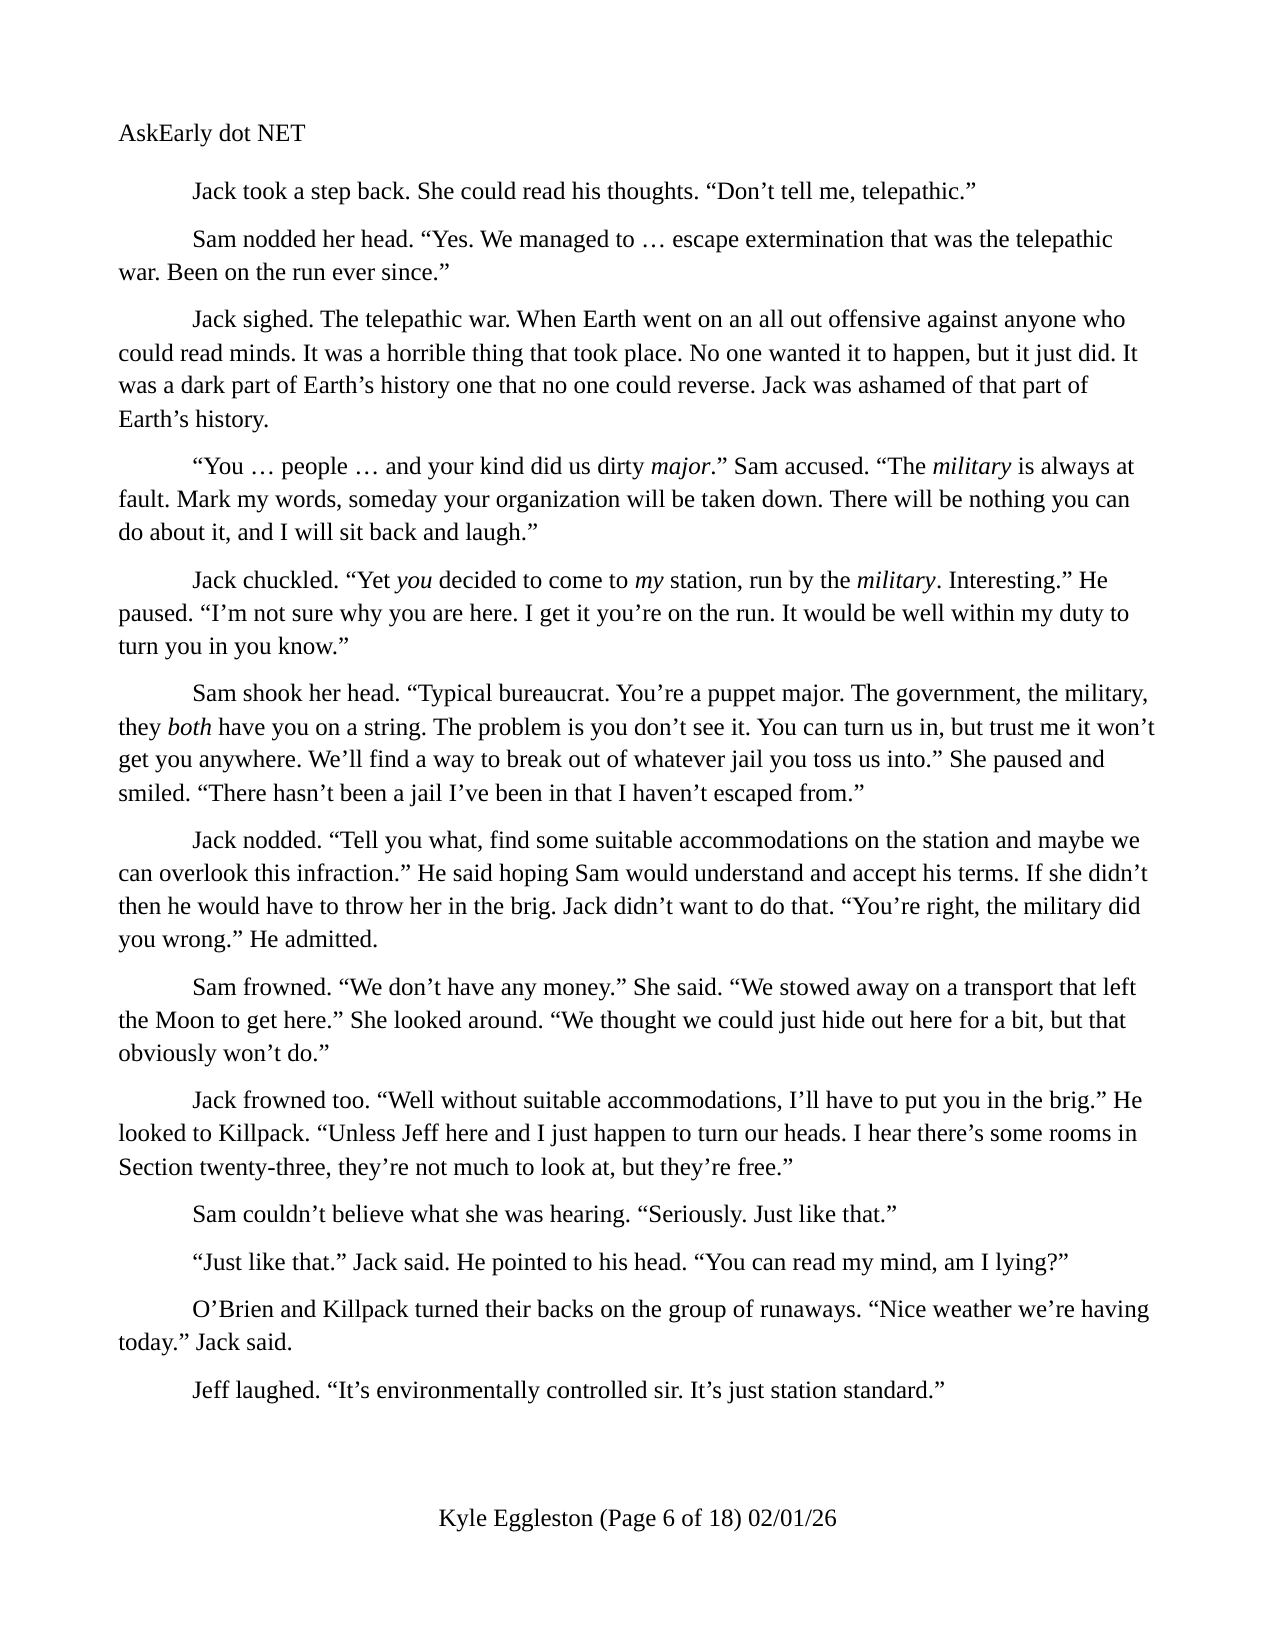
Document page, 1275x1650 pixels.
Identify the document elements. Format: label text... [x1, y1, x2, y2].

text Jack nodded. “Tell you what, find some suitable accommodations on the station and maybe we can overlook this infraction.” He said hoping Sam would understand and accept his terms. If she didn’t then he would have to throw her in the brig. Jack didn’t want to do that. “You’re right, the military did you wrong.” He admitted. [118, 825, 1157, 953]
text Sam shook her head. “Typical bureaucrat. You’re a puppet major. The government, the military, they both have you on a string. The problem is you don’t see it. You can turn us in, but trust me it won’t get you anywhere. We’ll find a way to break out of whatever jail you toss us into.” She paused and smiled. “There hasn’t been a jail I’ve been in that I haven’t escaped from.” [118, 678, 1157, 806]
text Jack chuckled. “Yet you decided to come to my station, run by the military. Interesting.” He paused. “I’m not sure why you are here. I get it you’re on the run. It would be well within my duty to turn you in you know.” [118, 565, 1157, 660]
text “Just like that.” Jack said. He pointed to his head. “You can read my mind, am I lying?” [118, 1247, 1157, 1276]
text Jack sighed. The telepathic war. When Earth went on an all out offensive against anyone who could read minds. It was a horrible thing that took place. No one wanted it to happen, but it just did. It was a dark part of Earth’s history one that no one could reverse. Jack was ashamed of that part of Earth’s history. [118, 304, 1157, 432]
text Jack took a step back. She could read his thoughts. “Don’t tell me, telepathic.” [118, 176, 1157, 205]
text Sam nodded her head. “Yes. We managed to … escape extermination that was the telepathic war. Been on the run ever since.” [118, 224, 1157, 286]
text Jack frowned too. “Well without suitable accommodations, I’ll have to put you in the brig.” He looked to Killpack. “Unless Jeff here and I just happen to turn our heads. I hear there’s some rooms in Section twenty-three, they’re not much to look at, but they’re free.” [118, 1086, 1157, 1180]
text O’Brien and Killpack turned their backs on the group of runaways. “Nice weather we’re having today.” Jack said. [118, 1294, 1157, 1356]
text “You … people … and your kind did us dirty major.” Sam accused. “The military is always at fault. Mark my words, someday your organization will be taken down. There will be nothing you can do about it, and I will sit back and laugh.” [118, 451, 1157, 546]
text Jeff laughed. “It’s environmentally controlled sir. It’s just station standard.” [118, 1375, 1157, 1404]
text Sam frowned. “We don’t have any money.” She said. “We stowed away on a transport that left the Moon to get here.” She looked around. “We thought we could just hide out here for a bit, but that obviously won’t do.” [118, 972, 1157, 1067]
text Sam couldn’t believe what she was hearing. “Seriously. Just like that.” [118, 1199, 1157, 1228]
